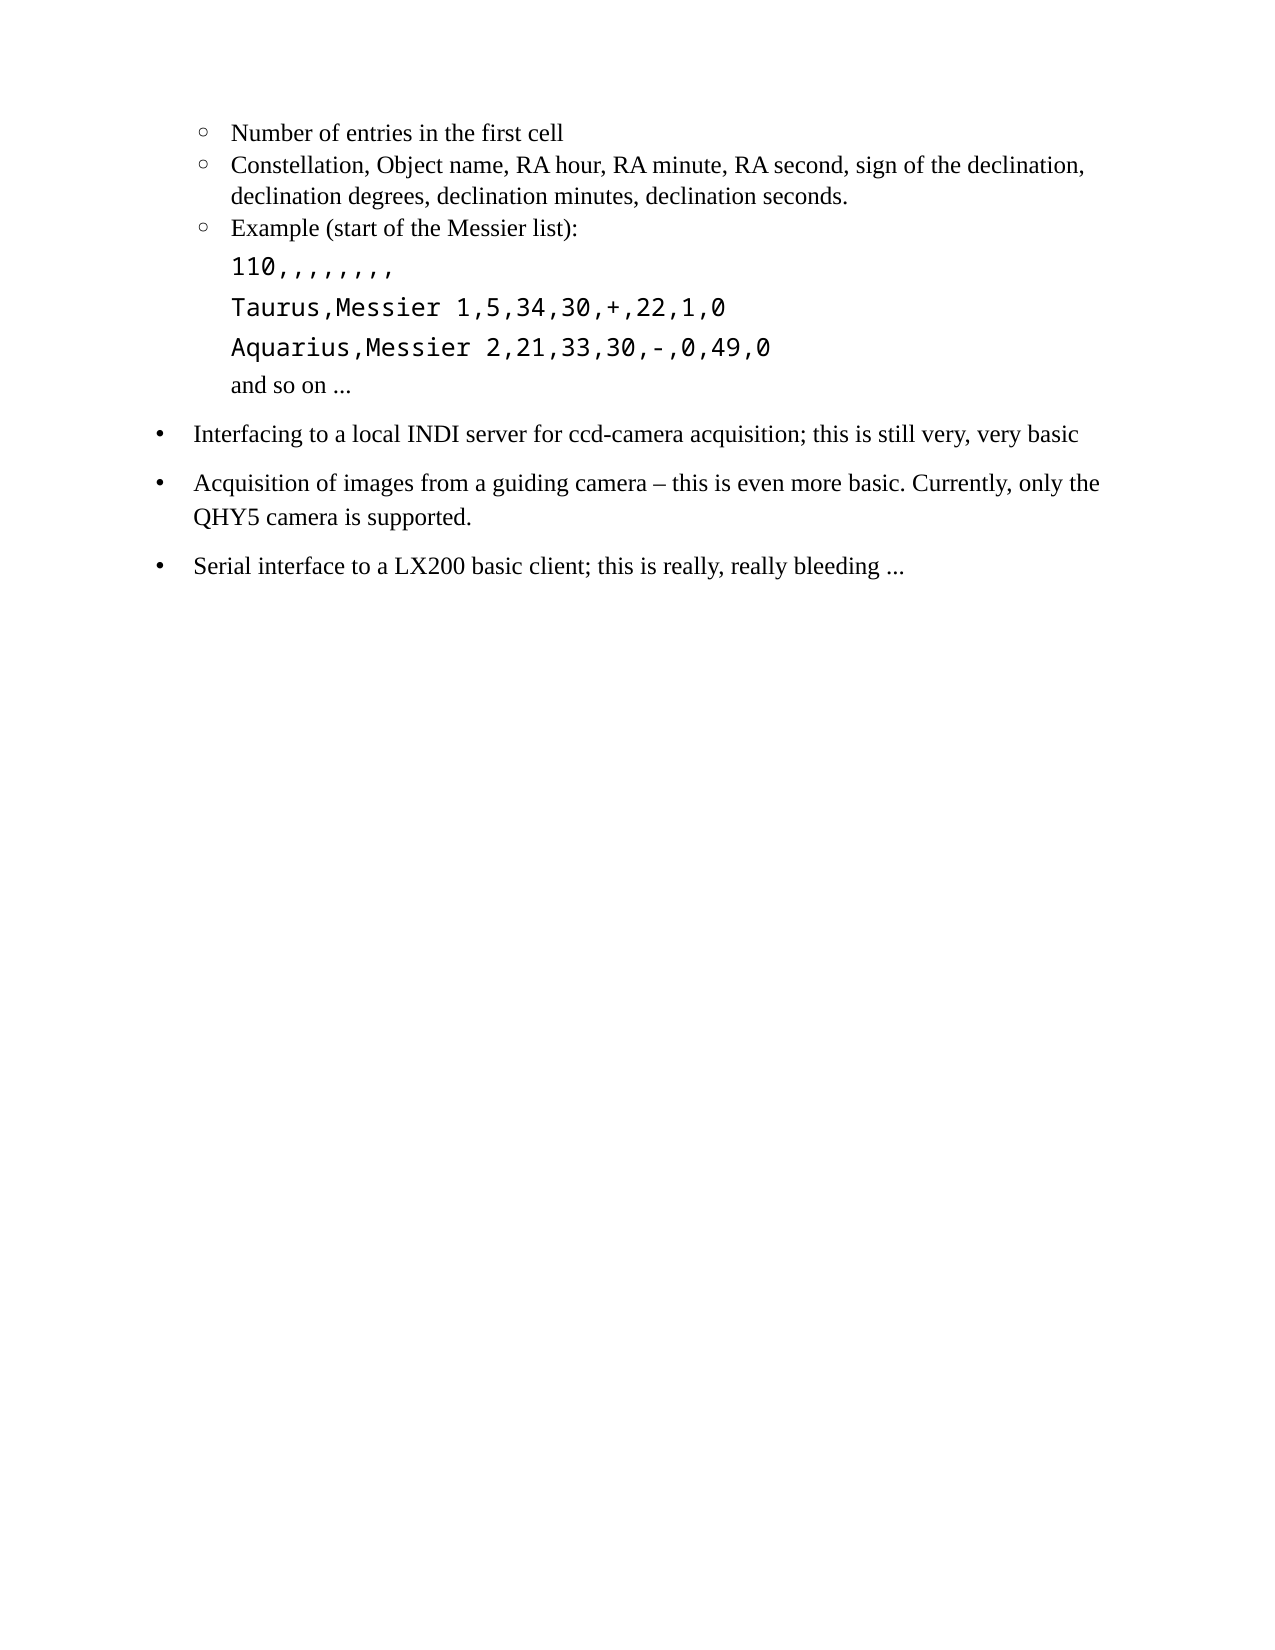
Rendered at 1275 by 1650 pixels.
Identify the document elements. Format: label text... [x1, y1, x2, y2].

table_header [118, 650, 477, 699]
list Acquisition of images from a guiding camera – this is even more basic. Currently, only the QHY5 camera is supported. [156, 468, 1157, 531]
list Number of entries in the first cell [193, 118, 1157, 147]
table_header [118, 601, 222, 650]
list Constellation, Object name, RA hour, RA minute, RA second, sign of the declination, declination degrees, declination minutes, declination seconds. [193, 150, 1157, 210]
list Serial interface to a LX200 basic client; this is really, really bleeding ... [156, 551, 1157, 580]
list Example (start of the Messier list): 110,,,,,,,, Taurus,Messier 1,5,34,30,+,22,1,0 Aquarius,Messier 2,21,33,30,-,0,49,0 and so on ... [193, 213, 1157, 398]
list Interfacing to a local INDI server for ccd-camera acquisition; this is still very, very basic [156, 419, 1157, 448]
